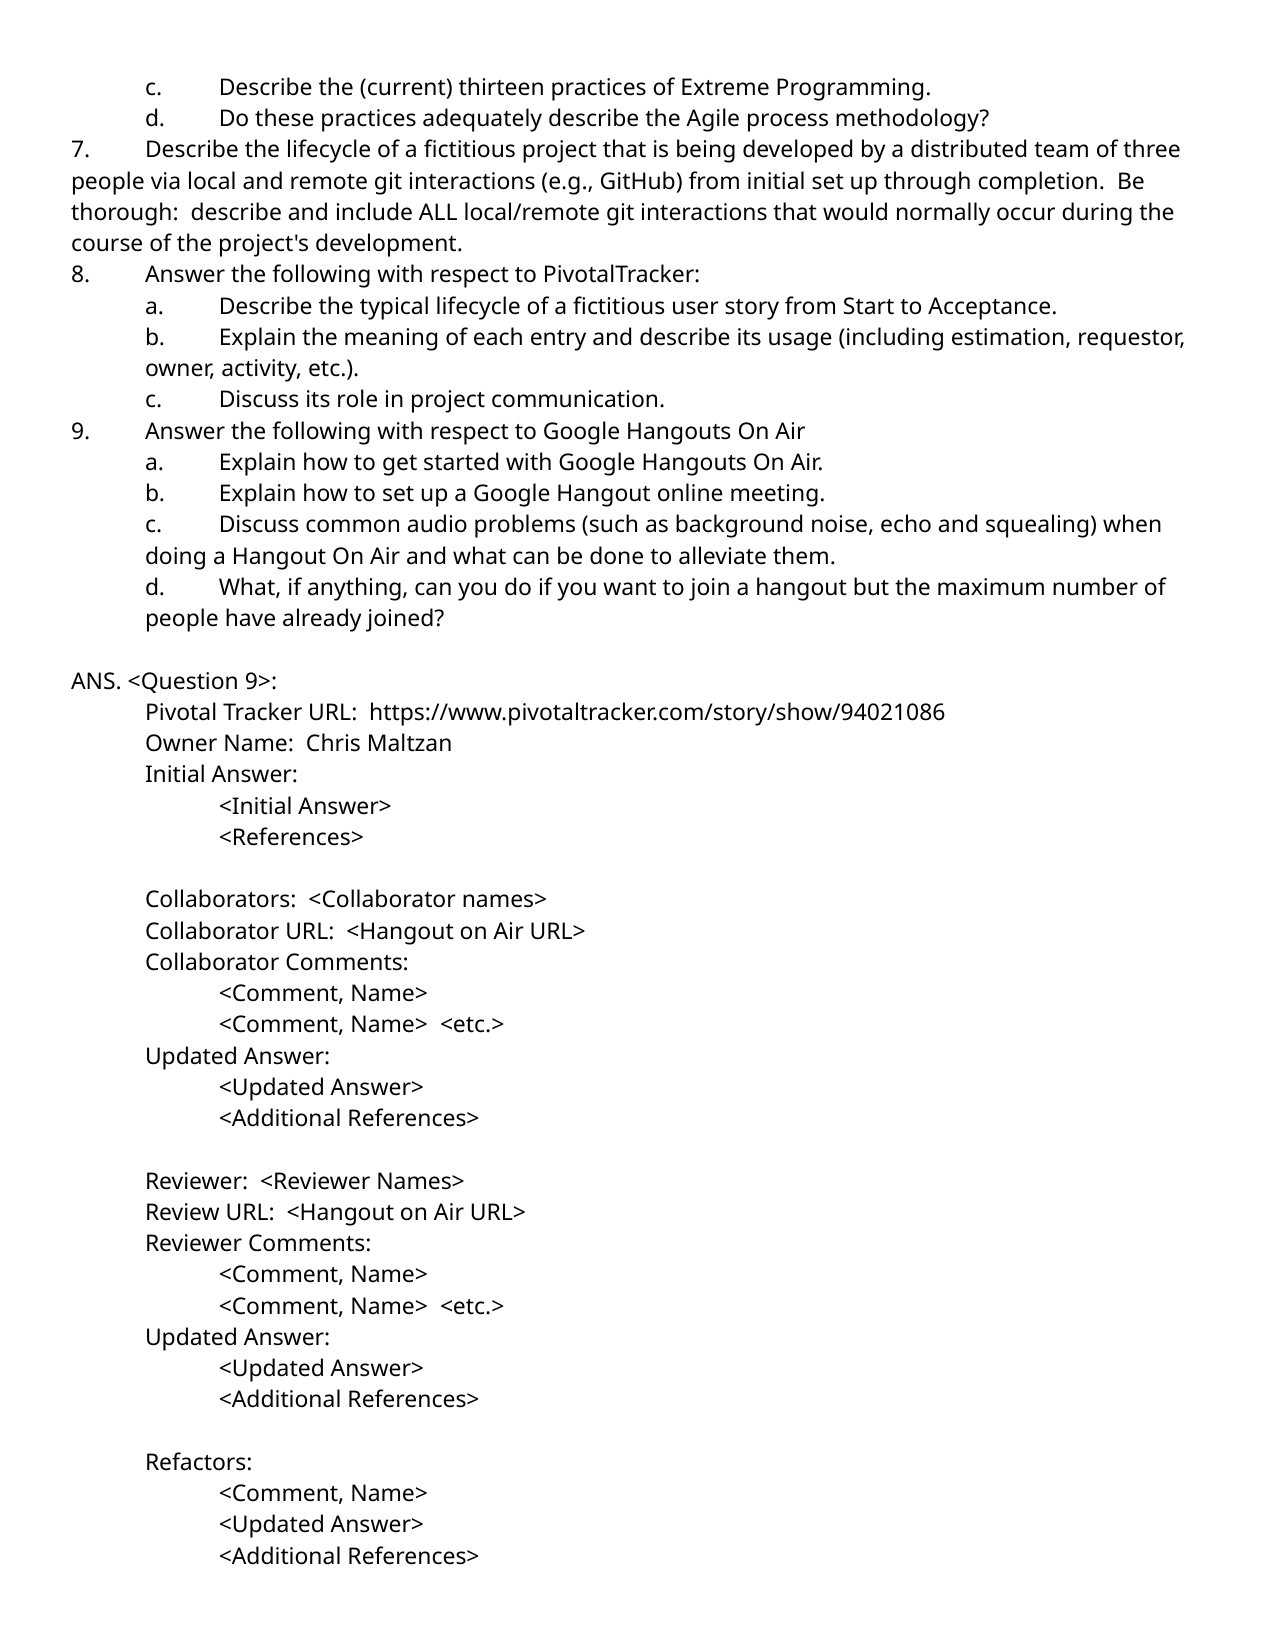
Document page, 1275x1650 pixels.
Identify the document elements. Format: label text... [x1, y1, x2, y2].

text <Additional References> [218, 1102, 1204, 1133]
text 9. Answer the following with respect to Google Hangouts On Air [71, 414, 1204, 446]
text c. Discuss its role in project communication. [145, 383, 1204, 414]
text c. Discuss common audio problems (such as background noise, echo and squealing) when doing a Hangout On Air and what can be done to alleviate them. [145, 508, 1204, 571]
text <Updated Answer> [218, 1352, 1204, 1383]
text <Comment, Name> [218, 1477, 1204, 1508]
text Reviewer: <Reviewer Names> [145, 1164, 1204, 1196]
text b. Explain the meaning of each entry and describe its usage (including estimation, requestor, owner, activity, etc.). [145, 321, 1204, 383]
text Reviewer Comments: [145, 1227, 1204, 1258]
text Owner Name: Chris Maltzan [145, 727, 1204, 758]
text 7. Describe the lifecycle of a fictitious project that is being developed by a distributed team of three people via local and remote git interactions (e.g., GitHub) from initial set up through completion. Be thorough: describe and include ALL local/remote git interactions that would normally occur during the course of the project's development. [71, 133, 1204, 258]
text <Initial Answer> [218, 789, 1204, 821]
text Updated Answer: [145, 1321, 1204, 1352]
text <Comment, Name> [218, 1258, 1204, 1289]
text <Updated Answer> [218, 1071, 1204, 1102]
text Collaborators: <Collaborator names> [145, 883, 1204, 914]
text <Comment, Name> <etc.> [218, 1289, 1204, 1321]
text <References> [218, 821, 1204, 852]
text 8. Answer the following with respect to PivotalTracker: [71, 258, 1204, 289]
text a. Explain how to get started with Google Hangouts On Air. [145, 446, 1204, 477]
text Review URL: <Hangout on Air URL> [145, 1196, 1204, 1227]
text Collaborator URL: <Hangout on Air URL> [145, 914, 1204, 946]
text c. Describe the (current) thirteen practices of Extreme Programming. [145, 71, 1204, 102]
text Updated Answer: [145, 1039, 1204, 1071]
text <Updated Answer> [218, 1508, 1204, 1539]
text d. Do these practices adequately describe the Agile process methodology? [145, 102, 1204, 133]
text Collaborator Comments: [145, 946, 1204, 977]
text <Additional References> [218, 1539, 1204, 1571]
text <Comment, Name> <Comment, Name> <etc.> [218, 977, 1204, 1039]
text Initial Answer: [145, 758, 1204, 789]
text Pivotal Tracker URL: https://www.pivotaltracker.com/story/show/94021086 [145, 696, 1204, 727]
text <Additional References> [218, 1383, 1204, 1414]
text d. What, if anything, can you do if you want to join a hangout but the maximum number of people have already joined? [145, 571, 1204, 633]
text a. Describe the typical lifecycle of a fictitious user story from Start to Acceptance. [145, 289, 1204, 321]
text ANS. <Question 9>: [71, 664, 1204, 696]
text Refactors: [145, 1446, 1204, 1477]
text b. Explain how to set up a Google Hangout online meeting. [145, 477, 1204, 508]
